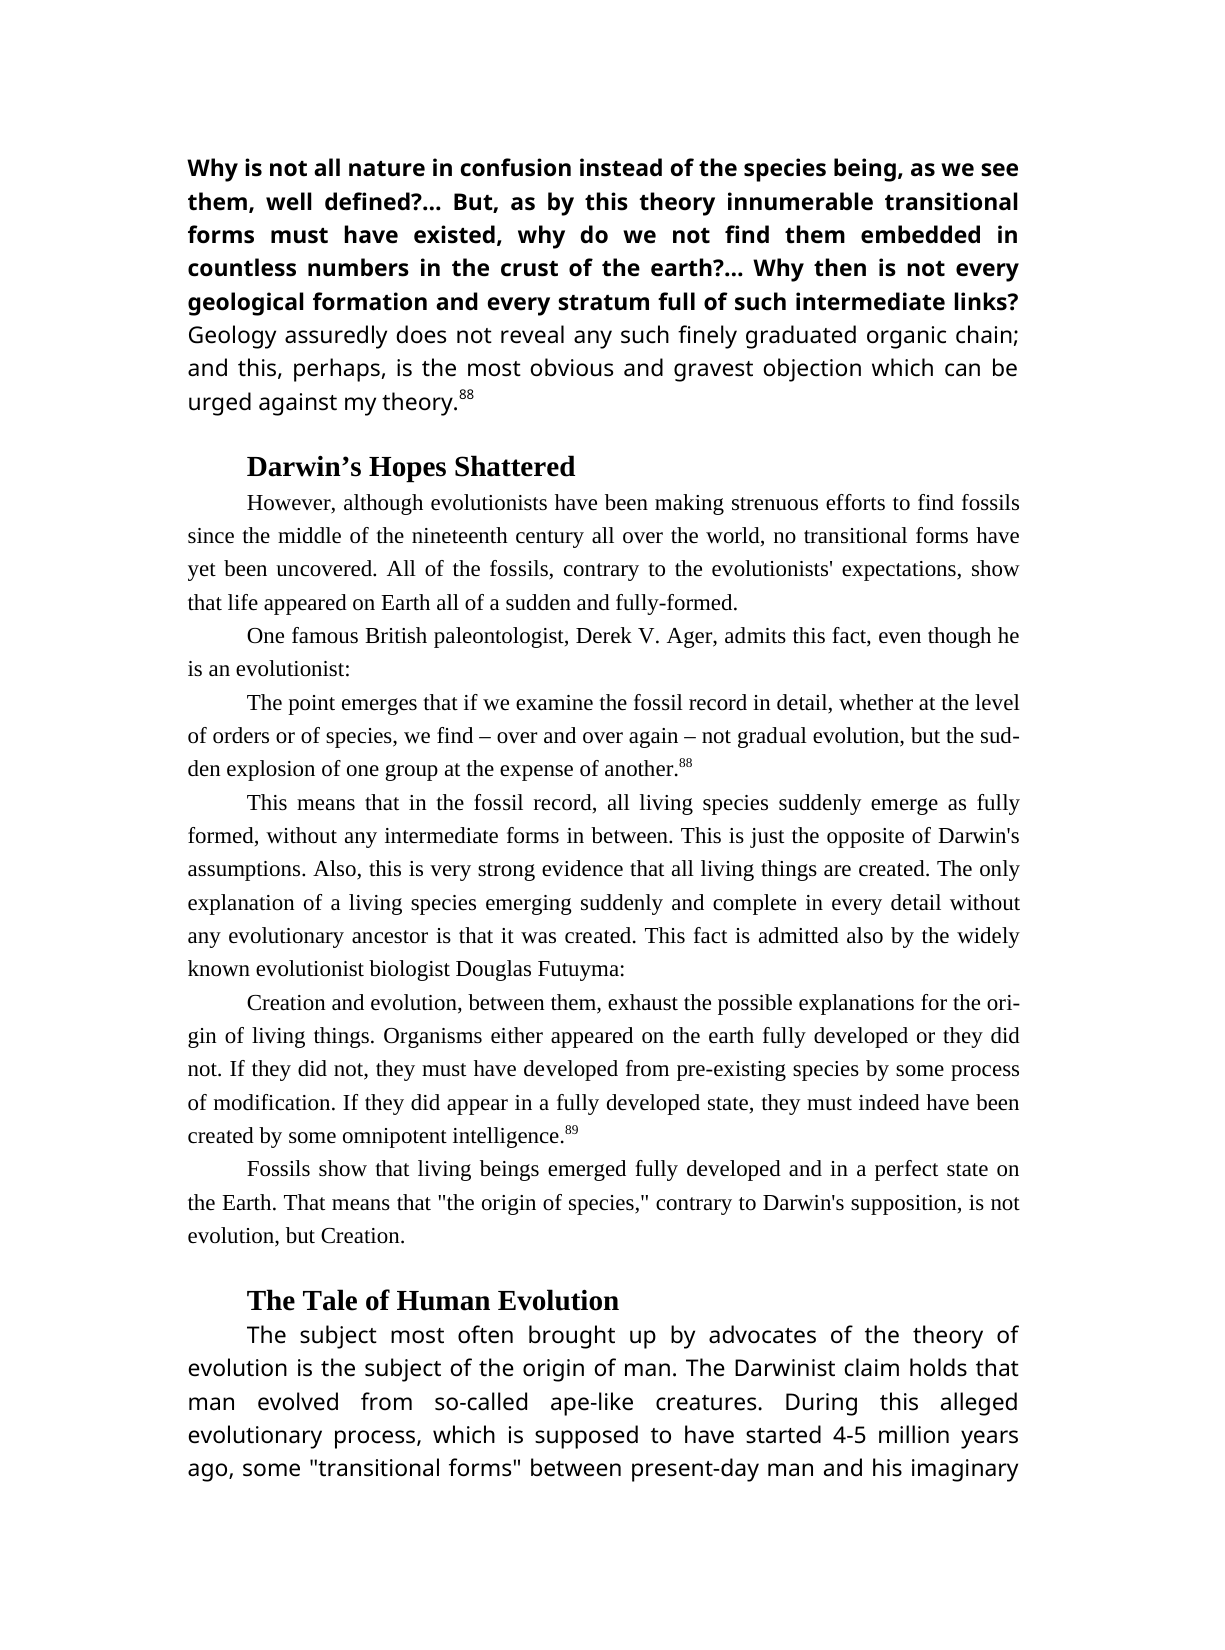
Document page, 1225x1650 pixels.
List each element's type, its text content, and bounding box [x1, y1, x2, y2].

text However, al­though ev­o­lu­tion­ists have been mak­ing stren­u­ous ef­forts to find fos­sils since the mid­dle of the nine­teenth cen­tu­ry all over the world, no tran­si­tion­al forms have yet been un­cov­ered. All of the fos­sils, con­tra­ry to the ev­o­lu­tion­ists' ex­pec­ta­tions, show that life ap­peared on Earth all of a sud­den and ful­ly-formed. [187, 483, 1020, 617]
text This means that in the fos­sil record, all liv­ing spe­cies sud­den­ly emerge as ful­ly formed, with­out any in­ter­me­di­ate forms in be­tween. This is just the op­po­site of Darwin's as­sump­tions. Also, this is very strong ev­i­dence that all liv­ing things are cre­at­ed. The on­ly ex­pla­na­tion of a liv­ing spe­cies emerg­ing sud­den­ly and com­plete in ev­ery de­tail with­out any ev­o­lu­tion­a­ry an­ces­tor is that it was cre­at­ed. This fact is ad­mit­ted al­so by the wide­ly known ev­o­lu­tion­ist bi­ol­o­gist Douglas Futuyma: [187, 783, 1020, 983]
text The Tale of Human Evolution [187, 1283, 1020, 1317]
text Fossils show that liv­ing be­ings emerged ful­ly de­vel­oped and in a per­fect state on the Earth. That means that "the or­i­gin of spe­cies," con­tra­ry to Darwin's sup­po­si­tion, is not ev­o­lu­tion, but Cre­a­tion. [187, 1150, 1020, 1250]
text Creation and ev­o­lu­tion, be­tween them, ex­haust the pos­si­ble ex­pla­na­tions for the or­i­gin of liv­ing things. Organisms ei­ther ap­peared on the earth ful­ly de­vel­oped or they did not. If they did not, they must have de­vel­oped from pre-ex­ist­ing spe­cies by some proc­ess of mod­i­fi­ca­tion. If they did ap­pear in a ful­ly de­vel­oped state, they must in­deed have been cre­at­ed by some om­nip­o­tent in­tel­li­gence.89 [187, 983, 1020, 1150]
text Darwin’s Hopes Shattered [187, 450, 1020, 483]
text Why is not all nature in confusion instead of the species being, as we see them, well defined?… But, as by this theory innumerable transitional forms must have existed, why do we not find them embedded in countless numbers in the crust of the earth?… Why then is not every geological formation and every stratum full of such intermediate links? Geology assuredly does not reveal any such finely graduated organic chain; and this, perhaps, is the most obvious and gravest objection which can be urged against my theory.88 [187, 150, 1020, 417]
text One fa­mous British pa­le­on­tol­o­gist, Derek V. Ager, ad­mits this fact, even though he is an ev­o­lu­tion­ist: [187, 617, 1020, 683]
text The subject most often brought up by advocates of the theory of evolution is the subject of the origin of man. The Darwinist claim holds that man evolved from so-called ape-like creatures. During this alleged evolutionary process, which is supposed to have started 4-5 million years ago, some "transitional forms" between present-day man and his imaginary [187, 1317, 1020, 1483]
text The point emer­ges that if we ex­am­ine the fos­sil record in de­tail, wheth­er at the lev­el of or­ders or of spe­cies, we find – over and over again – not grad­u­al ev­o­lu­tion, but the sud­den ex­plo­sion of one group at the ex­pense of an­oth­er.88 [187, 683, 1020, 783]
